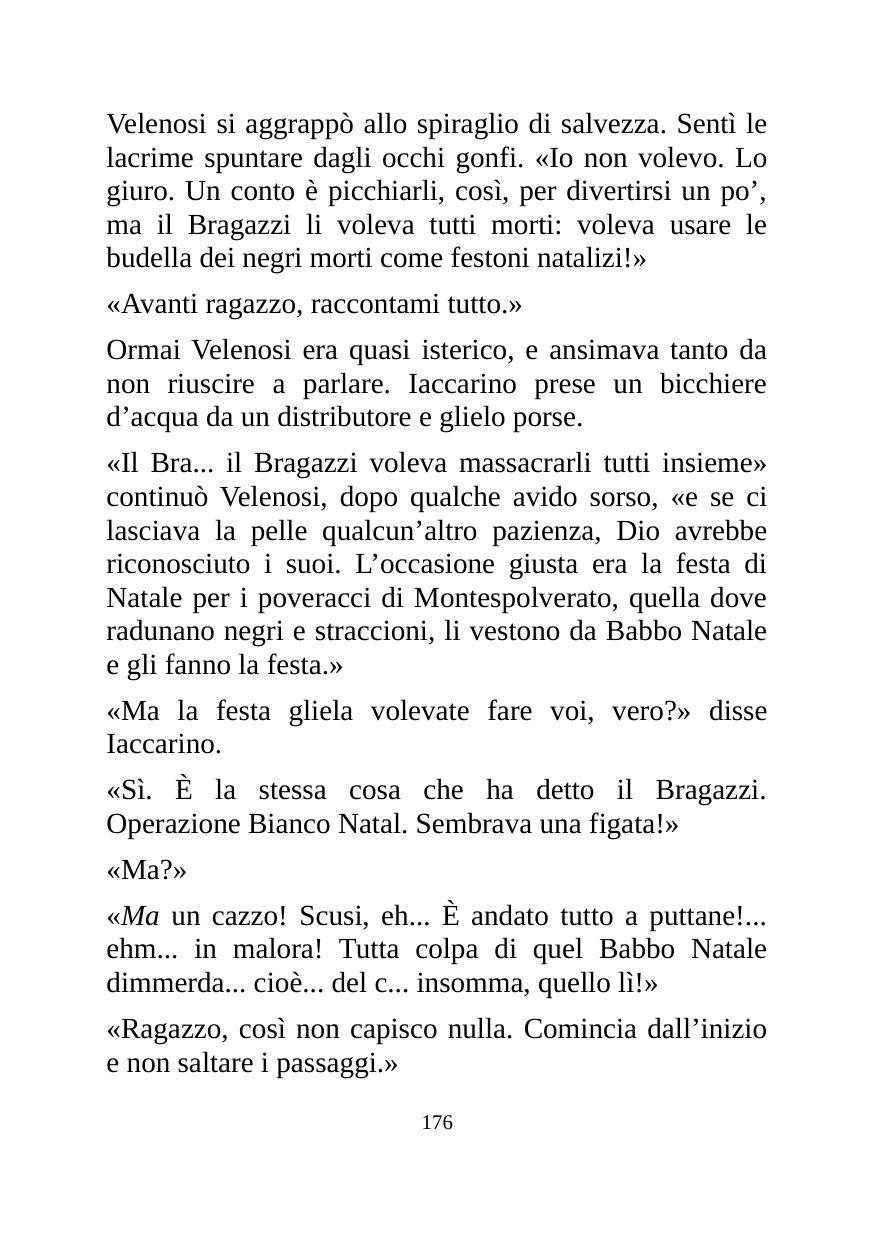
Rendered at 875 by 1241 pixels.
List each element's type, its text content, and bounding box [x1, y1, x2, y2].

text «Ma?» [106, 852, 768, 886]
text «Il Bra... il Bragazzi voleva massacrarli tutti insieme» continuò Velenosi, dopo qualche avido sorso, «e se ci lasciava la pelle qualcun’altro pazienza, Dio avrebbe riconosciuto i suoi. L’occasione giusta era la festa di Natale per i poveracci di Montespolverato, quella dove radunano negri e straccioni, li vestono da Babbo Natale e gli fanno la festa.» [106, 446, 768, 680]
text Ormai Velenosi era quasi isterico, e ansimava tanto da non riuscire a parlare. Iaccarino prese un bicchiere d’acqua da un distributore e glielo porse. [106, 332, 768, 433]
text «Avanti ragazzo, raccontami tutto.» [106, 286, 768, 320]
text Velenosi si aggrappò allo spiraglio di salvezza. Sentì le lacrime spuntare dagli occhi gonfi. «Io non volevo. Lo giuro. Un conto è picchiarli, così, per divertirsi un po’, ma il Bragazzi li voleva tutti morti: voleva usare le budella dei negri morti come festoni natalizi!» [106, 106, 768, 274]
text «Ma la festa gliela volevate fare voi, vero?» disse Iaccarino. [106, 693, 768, 760]
text «Sì. È la stessa cosa che ha detto il Bragazzi. Operazione Bianco Natal. Sembrava una figata!» [106, 772, 768, 839]
text «Ma un cazzo! Scusi, eh... È andato tutto a puttane!... ehm... in malora! Tutta colpa di quel Babbo Natale dimmerda... cioè... del c... insomma, quello lì!» [106, 898, 768, 999]
text «Ragazzo, così non capisco nulla. Comincia dall’inizio e non saltare i passaggi.» [106, 1011, 768, 1078]
